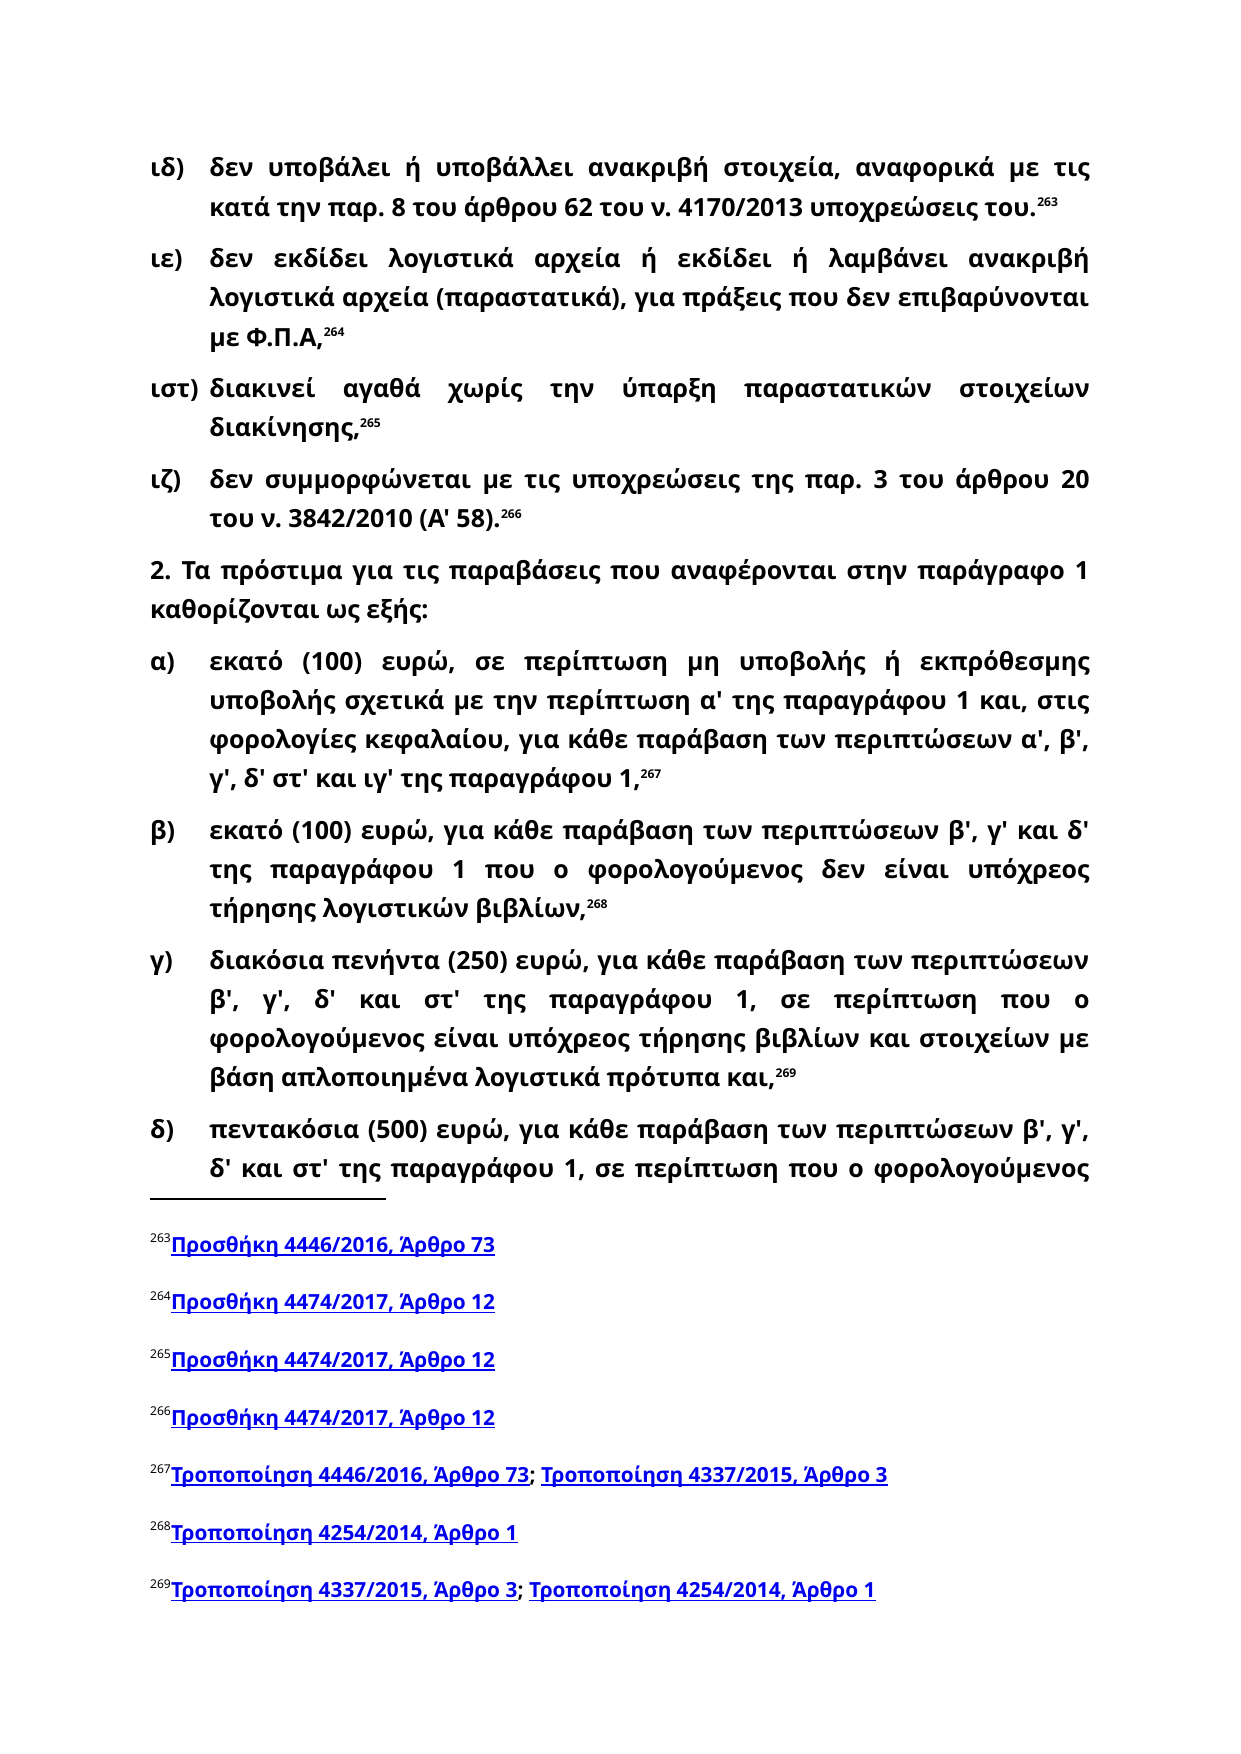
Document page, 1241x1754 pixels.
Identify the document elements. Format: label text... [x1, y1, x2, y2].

list ιε) δεν εκδίδει λογιστικά αρχεία ή εκδίδει ή λαμβάνει ανακριβή λογιστικά αρχεία (παραστατικά), για πράξεις που δεν επιβαρύνονται με Φ.Π.Α, [150, 241, 1090, 353]
list ιστ) διακινεί αγαθά χωρίς την ύπαρξη παραστατικών στοιχείων διακίνησης, [150, 371, 1090, 444]
list α) εκατό (100) ευρώ, σε περίπτωση μη υποβολής ή εκπρόθεσμης υποβολής σχετικά με την περίπτωση α' της παραγράφου 1 και, στις φορολογίες κεφαλαίου, για κάθε παράβαση των περιπτώσεων α', β', γ', δ' στ' και ιγ' της παραγράφου 1, [150, 643, 1090, 795]
text Τροποποίηση 4446/2016, Άρθρο 73; Τροποποίηση 4337/2015, Άρθρο 3 [150, 1460, 1090, 1489]
text 2. Τα πρόστιμα για τις παραβάσεις που αναφέρονται στην παράγραφο 1 καθορίζονται ως εξής: [150, 552, 1090, 626]
text Προσθήκη 4446/2016, Άρθρο 73 [150, 1230, 1090, 1258]
text Τροποποίηση 4254/2014, Άρθρο 1 [150, 1518, 1090, 1546]
text Προσθήκη 4474/2017, Άρθρο 12 [150, 1287, 1090, 1316]
list β) εκατό (100) ευρώ, για κάθε παράβαση των περιπτώσεων β', γ' και δ' της παραγράφου 1 που ο φορολογούμενος δεν είναι υπόχρεος τήρησης λογιστικών βιβλίων, [150, 812, 1090, 925]
text Προσθήκη 4474/2017, Άρθρο 12 [150, 1345, 1090, 1373]
list ιδ) δεν υποβάλει ή υποβάλλει ανακριβή στοιχεία, αναφορικά με τις κατά την παρ. 8 του άρθρου 62 του ν. 4170/2013 υποχρεώσεις του. [150, 150, 1090, 223]
list ιζ) δεν συμμορφώνεται με τις υποχρεώσεις της παρ. 3 του άρθρου 20 του ν. 3842/2010 (Α' 58). [150, 462, 1090, 535]
text Τροποποίηση 4337/2015, Άρθρο 3; Τροποποίηση 4254/2014, Άρθρο 1 [150, 1576, 1090, 1604]
list γ) διακόσια πενήντα (250) ευρώ, για κάθε παράβαση των περιπτώσεων β', γ', δ' και στ' της παραγράφου 1, σε περίπτωση που ο φορολογούμενος είναι υπόχρεος τήρησης βιβλίων και στοιχείων με βάση απλοποιημένα λογιστικά πρότυπα και, [150, 942, 1090, 1094]
text Προσθήκη 4474/2017, Άρθρο 12 [150, 1403, 1090, 1431]
list δ) πεντακόσια (500) ευρώ, για κάθε παράβαση των περιπτώσεων β', γ', δ' και στ' της παραγράφου 1, σε περίπτωση που ο φορολογούμενος [150, 1112, 1090, 1185]
